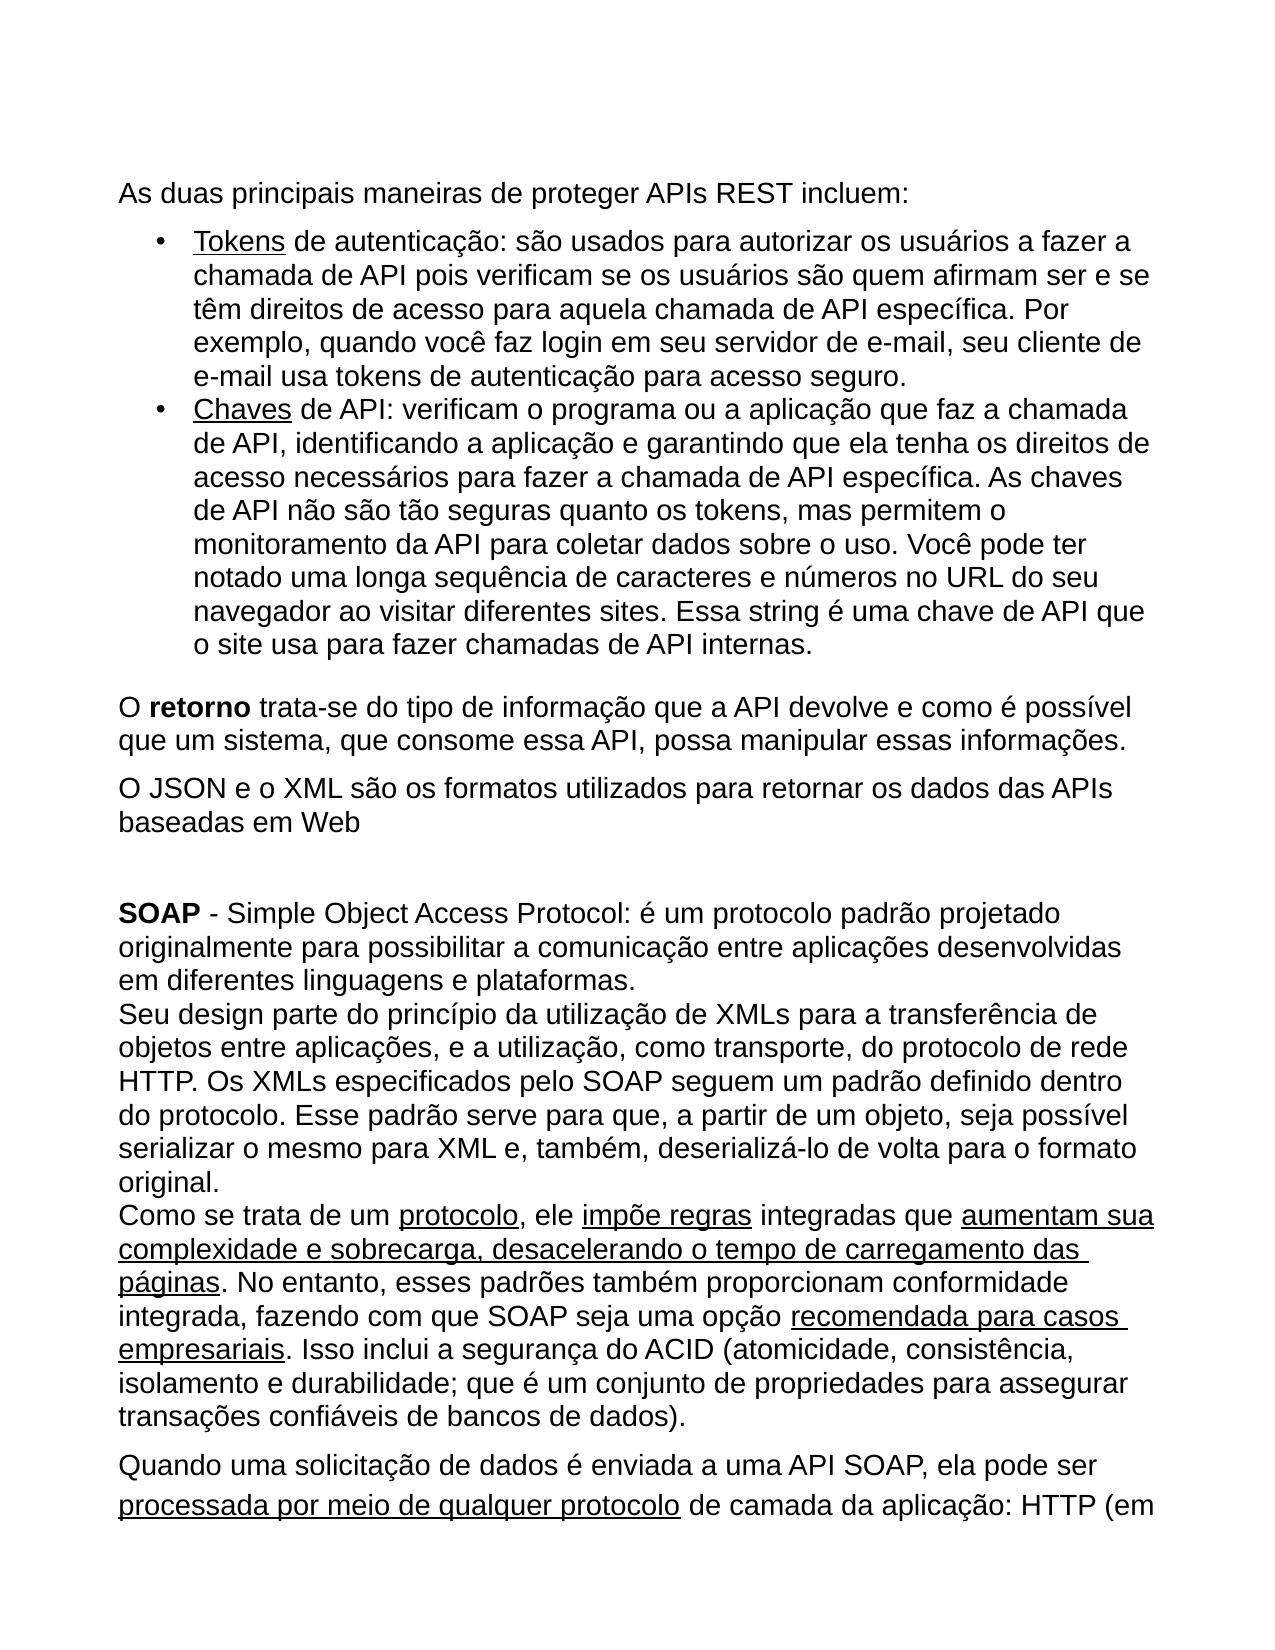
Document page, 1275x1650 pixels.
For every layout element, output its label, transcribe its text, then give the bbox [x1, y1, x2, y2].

text As duas principais maneiras de proteger APIs REST incluem: [118, 176, 1157, 210]
text O JSON e o XML são os formatos utilizados para retornar os dados das APIs baseadas em Web [118, 771, 1157, 838]
subtitle Chaves de API: verificam o programa ou a aplicação que faz a chamada de API, identificando a aplicação e garantindo que ela tenha os direitos de acesso necessários para fazer a chamada de API específica. As chaves de API não são tão seguras quanto os tokens, mas permitem o monitoramento da API para coletar dados sobre o uso. Você pode ter notado uma longa sequência de caracteres e números no URL do seu navegador ao visitar diferentes sites. Essa string é uma chave de API que o site usa para fazer chamadas de API internas. [156, 392, 1157, 661]
text SOAP - Simple Object Access Protocol: é um protocolo padrão projetado originalmente para possibilitar a comunicação entre aplicações desenvolvidas em diferentes linguagens e plataformas. Seu design parte do princípio da utilização de XMLs para a transferência de objetos entre aplicações, e a utilização, como transporte, do protocolo de rede HTTP. Os XMLs especificados pelo SOAP seguem um padrão definido dentro do protocolo. Esse padrão serve para que, a partir de um objeto, seja possível serializar o mesmo para XML e, também, deserializá-lo de volta para o formato original. Como se trata de um protocolo, ele impõe regras integradas que aumentam sua complexidade e sobrecarga, desacelerando o tempo de carregamento das páginas. No entanto, esses padrões também proporcionam conformidade integrada, fazendo com que SOAP seja uma opção recomendada para casos empresariais. Isso inclui a segurança do ACID (atomicidade, consistência, isolamento e durabilidade; que é um conjunto de propriedades para assegurar transações confiáveis de bancos de dados). [118, 896, 1157, 1433]
subtitle Tokens de autenticação: são usados para autorizar os usuários a fazer a chamada de API pois verificam se os usuários são quem afirmam ser e se têm direitos de acesso para aquela chamada de API específica. Por exemplo, quando você faz login em seu servidor de e-mail, seu cliente de e-mail usa tokens de autenticação para acesso seguro. [156, 224, 1157, 392]
text Quando uma solicitação de dados é enviada a uma API SOAP, ela pode ser processada por meio de qualquer protocolo de camada da aplicação: HTTP (em [118, 1448, 1157, 1521]
text O retorno trata-se do tipo de informação que a API devolve e como é possível que um sistema, que consome essa API, possa manipular essas informações. [118, 690, 1157, 757]
